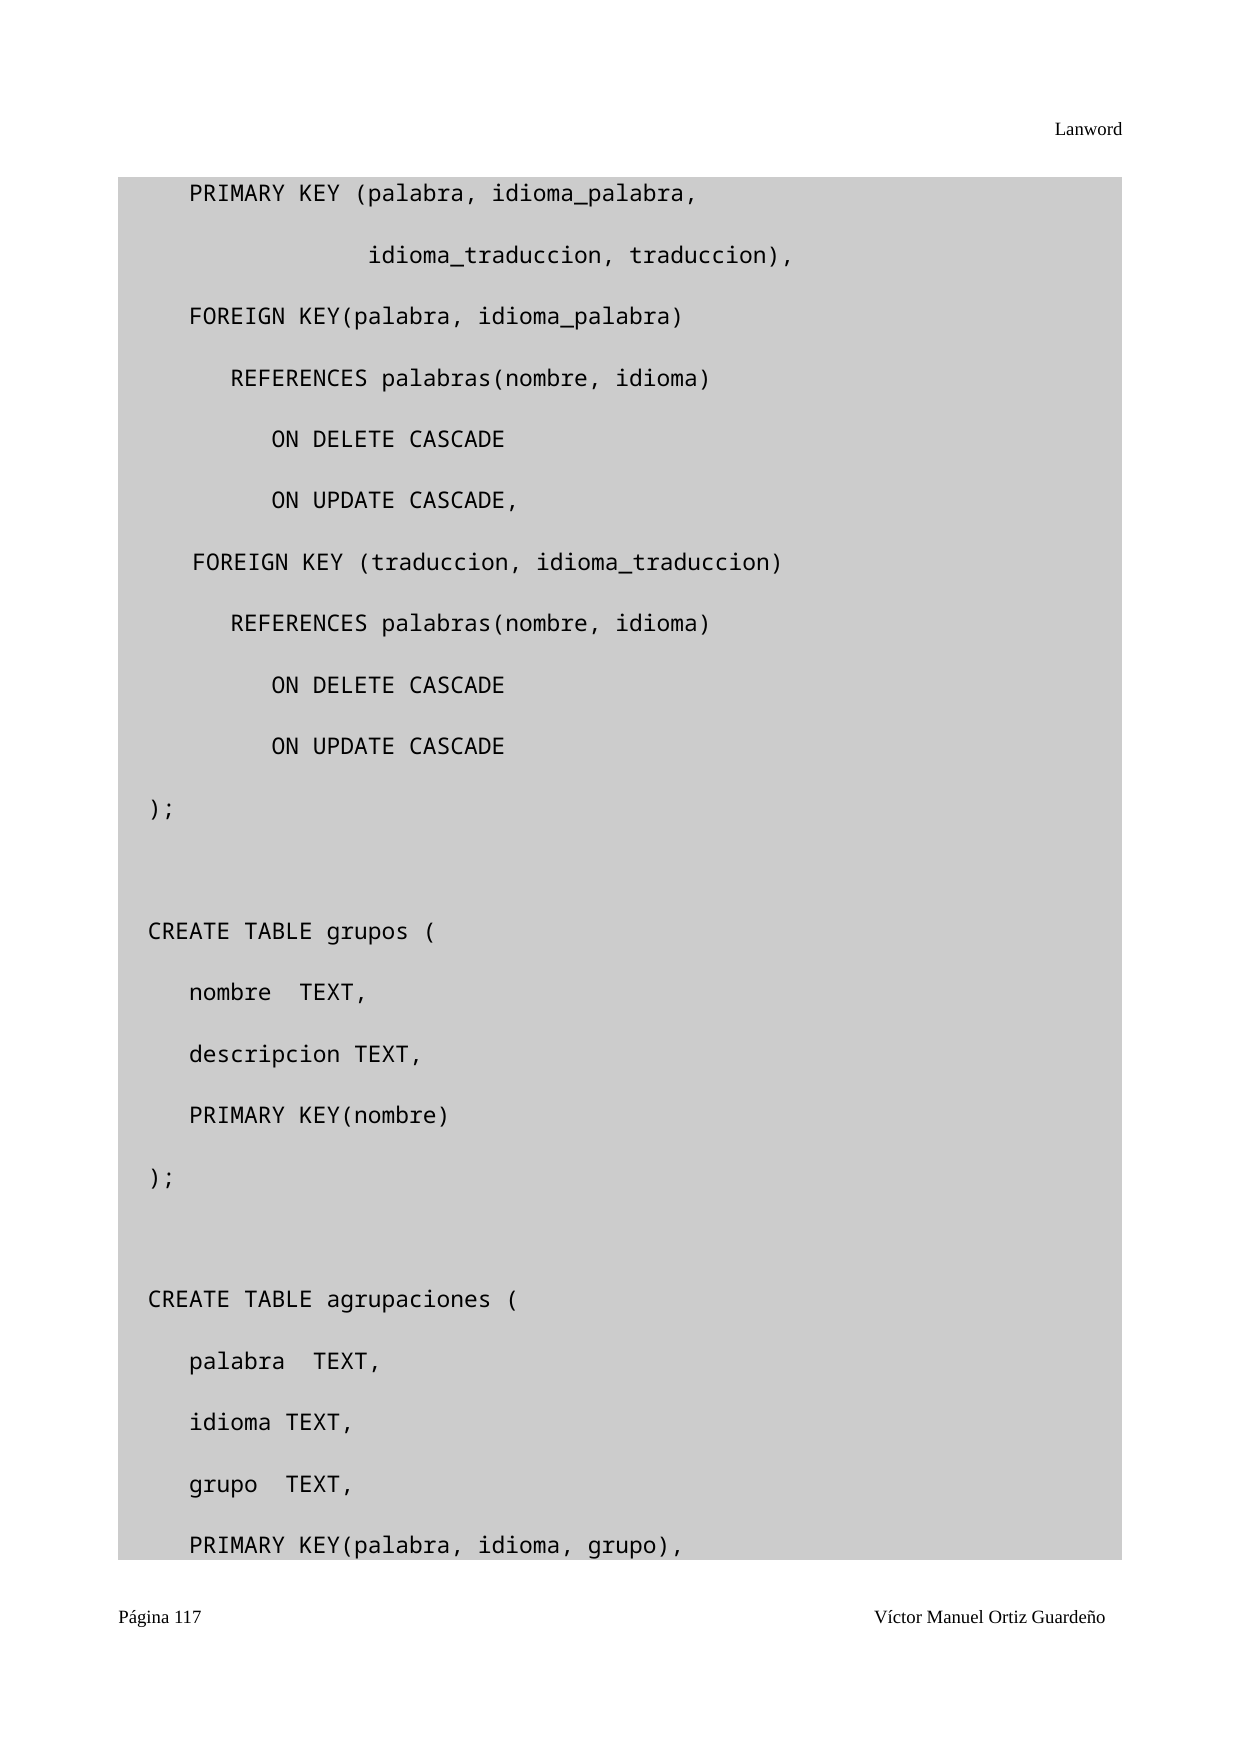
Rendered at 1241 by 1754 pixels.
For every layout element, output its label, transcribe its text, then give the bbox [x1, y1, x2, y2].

text ON DELETE CASCADE [118, 669, 1122, 700]
text REFERENCES palabras(nombre, idioma) [118, 607, 1122, 638]
text PRIMARY KEY (palabra, idioma_palabra, [118, 177, 1122, 208]
text ON UPDATE CASCADE, [118, 484, 1122, 516]
text FOREIGN KEY(palabra, idioma_palabra) [118, 300, 1122, 331]
text idioma TEXT, [118, 1406, 1122, 1437]
text CREATE TABLE agrupaciones ( [118, 1283, 1122, 1314]
text ON UPDATE CASCADE [118, 730, 1122, 761]
text ); [118, 792, 1122, 823]
text REFERENCES palabras(nombre, idioma) [118, 361, 1122, 393]
text ); [118, 1160, 1122, 1192]
text nombre TEXT, [118, 976, 1122, 1007]
text PRIMARY KEY(palabra, idioma, grupo), [118, 1529, 1122, 1560]
text palabra TEXT, [118, 1345, 1122, 1376]
text idioma_traduccion, traduccion), [118, 238, 1122, 270]
text CREATE TABLE grupos ( [118, 914, 1122, 946]
text ON DELETE CASCADE [118, 423, 1122, 454]
text PRIMARY KEY(nombre) [118, 1099, 1122, 1130]
text FOREIGN KEY (traduccion, idioma_traduccion) [118, 546, 1122, 577]
text grupo TEXT, [118, 1468, 1122, 1499]
text descripcion TEXT, [118, 1037, 1122, 1069]
